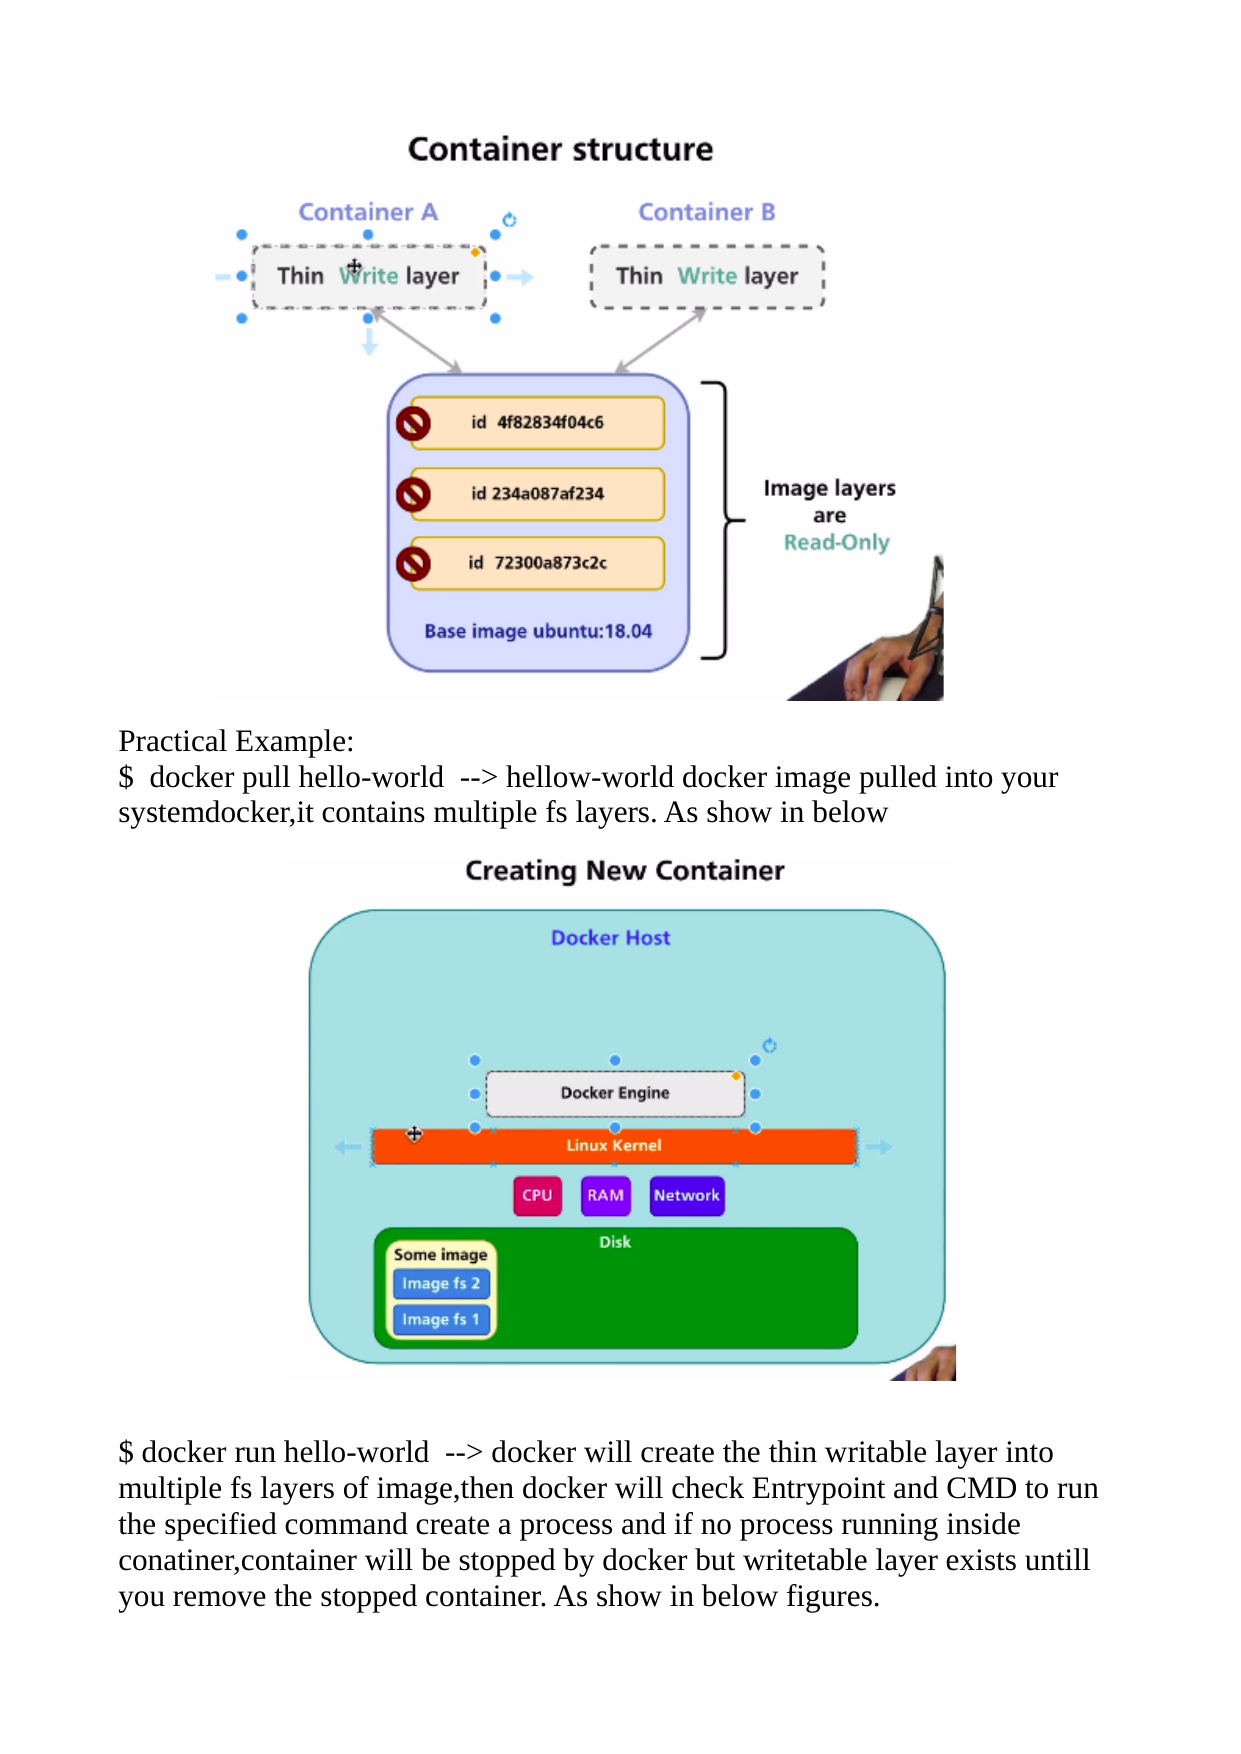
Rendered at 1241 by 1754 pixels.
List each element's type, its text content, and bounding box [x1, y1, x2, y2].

picture [215, 128, 944, 701]
text $ docker run hello-world --> docker will create the thin writable layer into multiple fs layers of image,then docker will check Entrypoint and CMD to run the specified command create a process and if no process running inside conatiner,container will be stopped by docker but writetable layer exists untill you remove the stopped container. As show in below figures. [118, 1433, 1122, 1613]
text Practical Example: [118, 722, 1122, 758]
text $ docker pull hello-world --> hellow-world docker image pulled into your systemdocker,it contains multiple fs layers. As show in below [118, 758, 1122, 830]
picture [284, 858, 957, 1381]
